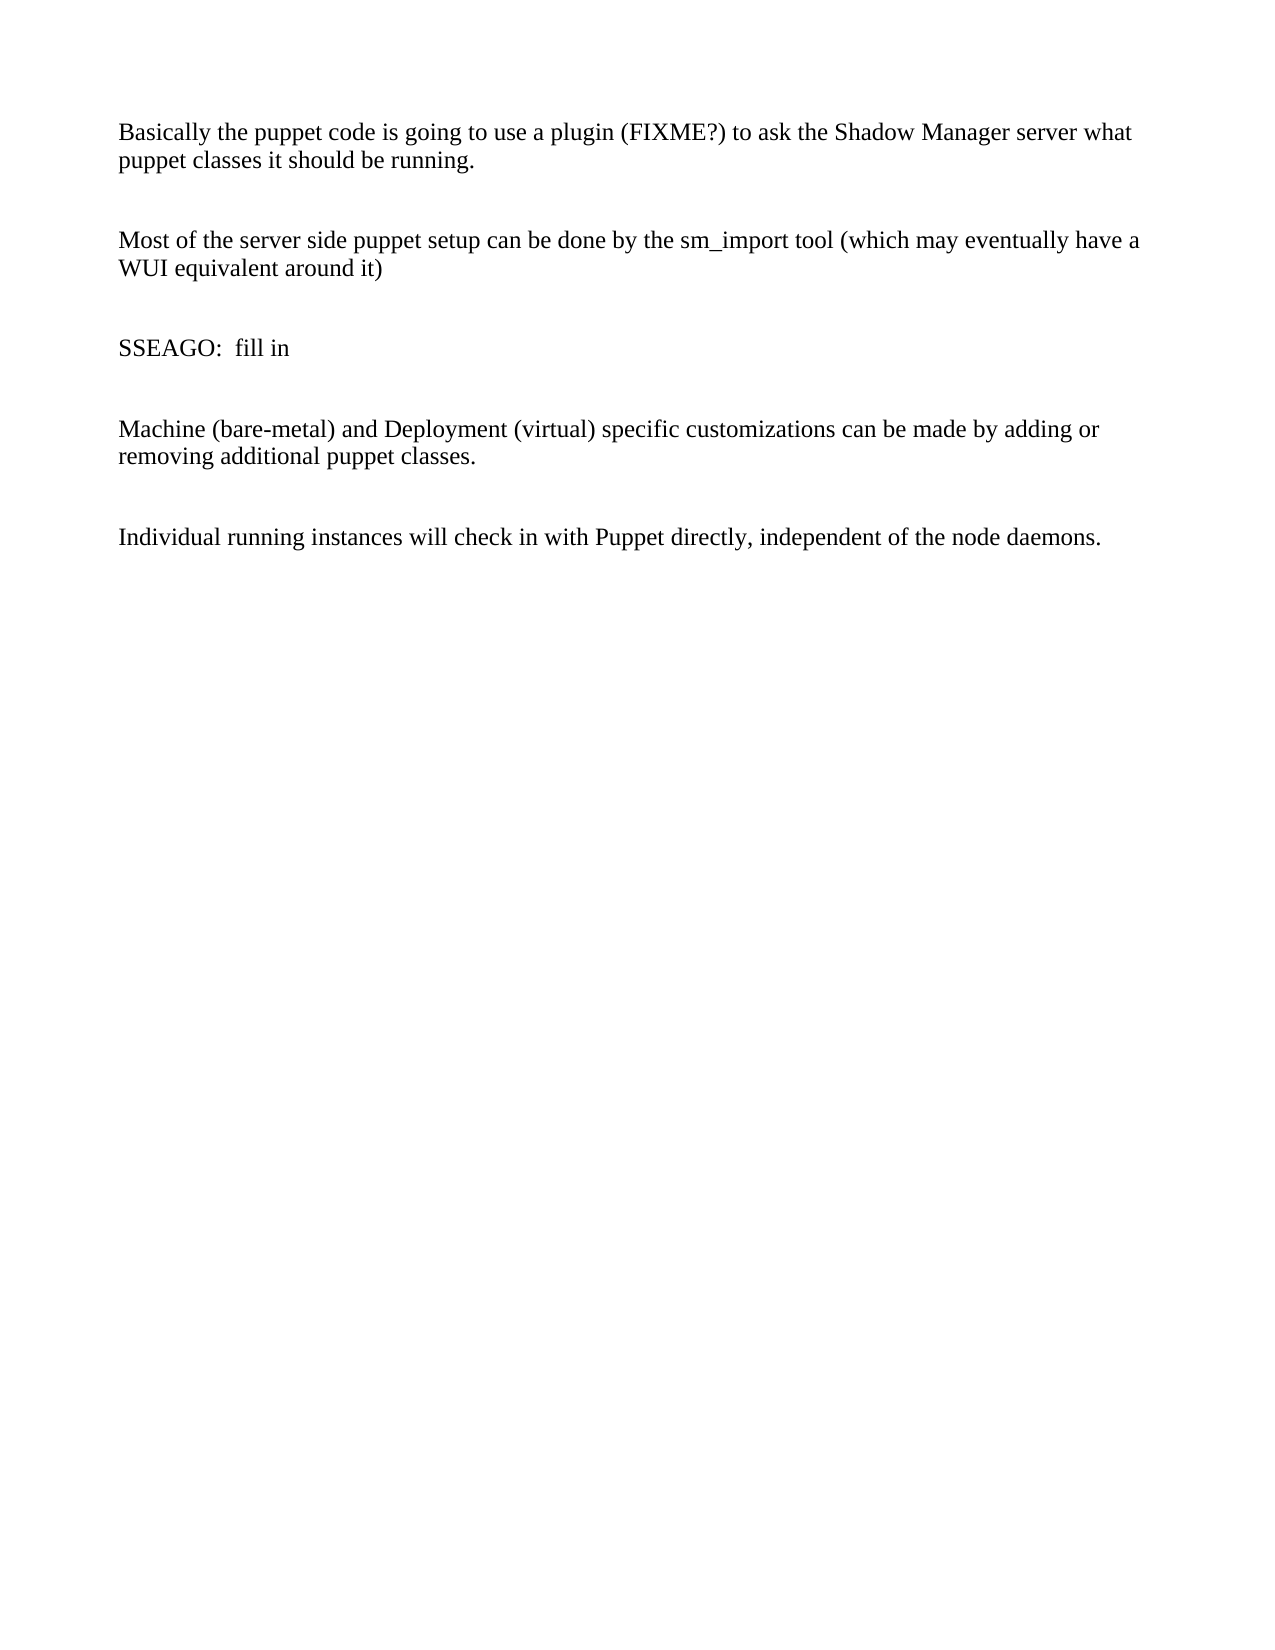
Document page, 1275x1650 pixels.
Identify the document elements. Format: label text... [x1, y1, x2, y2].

text Machine (bare-metal) and Deployment (virtual) specific customizations can be made by adding or removing additional puppet classes. [118, 415, 1157, 470]
text Individual running instances will check in with Puppet directly, independent of the node daemons. [118, 523, 1157, 551]
text SSEAGO: fill in [118, 334, 1157, 362]
text Basically the puppet code is going to use a plugin (FIXME?) to ask the Shadow Manager server what puppet classes it should be running. [118, 118, 1157, 173]
text Most of the server side puppet setup can be done by the sm_import tool (which may eventually have a WUI equivalent around it) [118, 226, 1157, 282]
